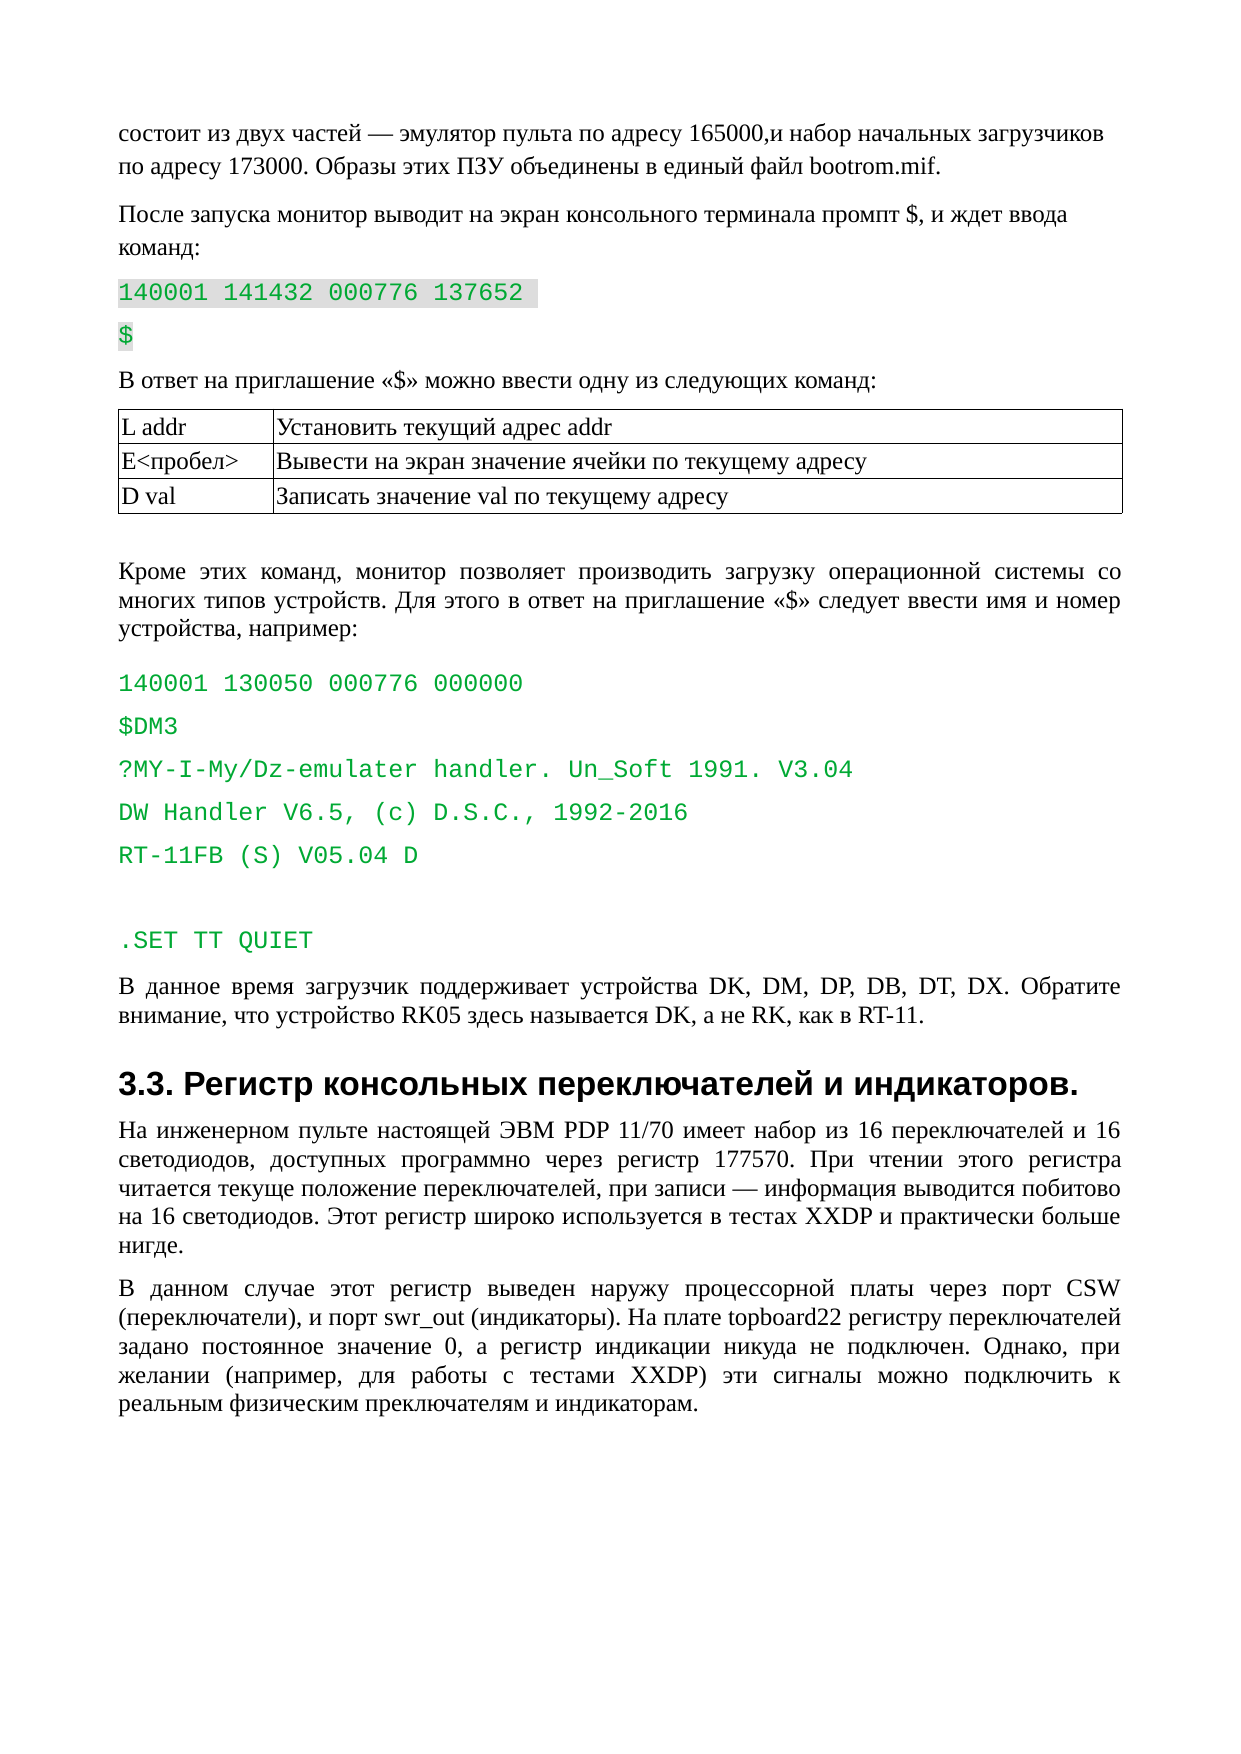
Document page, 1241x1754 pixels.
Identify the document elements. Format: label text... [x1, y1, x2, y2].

text 140001 141432 000776 137652 [118, 279, 1122, 308]
text В данное время загрузчик поддерживает устройства DK, DM, DP, DB, DT, DX. Обратите внимание, что устройство RK05 здесь называется DK, а не RK, как в RT-11. [118, 971, 1122, 1028]
text .SET TT QUIET [118, 928, 1122, 956]
text В данном случае этот регистр выведен наружу процессорной платы через порт СSW (переключатели), и порт swr_out (индикаторы). На плате topboard22 регистру переключателей задано постоянное значение 0, а регистр индикации никуда не подключен. Однако, при желании (например, для работы с тестами XXDP) эти сигналы можно подключить к реальным физическим преключателям и индикаторам. [118, 1273, 1122, 1417]
text В ответ на приглашение «$» можно ввести одну из следующих команд: [118, 365, 1122, 394]
subtitle 3.3. Регистр консольных переключателей и индикаторов. [118, 1064, 1122, 1103]
table_header Установить текущий адрес addr [274, 410, 1122, 443]
text Кроме этих команд, монитор позволяет производить загрузку операционной системы со многих типов устройств. Для этого в ответ на приглашение «$» следует ввести имя и номер устройства, например: [118, 556, 1122, 642]
text 140001 130050 000776 000000 [118, 671, 1122, 699]
text ?MY-I-My/Dz-emulater handler. Un_Soft 1991. V3.04 [118, 756, 1122, 785]
text состоит из двух частей — эмулятор пульта по адресу 165000,и набор начальных загрузчиков по адресу 173000. Образы этих ПЗУ объединены в единый файл bootrom.mif. [118, 118, 1122, 180]
text После запуска монитор выводит на экран консольного терминала промпт $, и ждет ввода команд: [118, 199, 1122, 261]
table_cell D val [119, 479, 273, 513]
text DW Handler V6.5, (c) D.S.C., 1992-2016 [118, 799, 1122, 828]
table_cell Записать значение val по текущему адресу [274, 479, 1122, 513]
text $DM3 [118, 713, 1122, 742]
table_header L addr [119, 410, 273, 443]
text RT-11FB (S) V05.04 D [118, 842, 1122, 871]
table_cell Вывести на экран значение ячейки по текущему адресу [274, 444, 1122, 478]
text На инженерном пульте настоящей ЭВМ PDP 11/70 имеет набор из 16 переключателей и 16 светодиодов, доступных программно через регистр 177570. При чтении этого регистра читается текуще положение переключателей, при записи — информация выводится побитово на 16 светодиодов. Этот регистр широко используется в тестах XXDP и практически больше нигде. [118, 1115, 1122, 1259]
text $ [118, 322, 1122, 351]
table_cell E<пробел> [119, 444, 273, 478]
